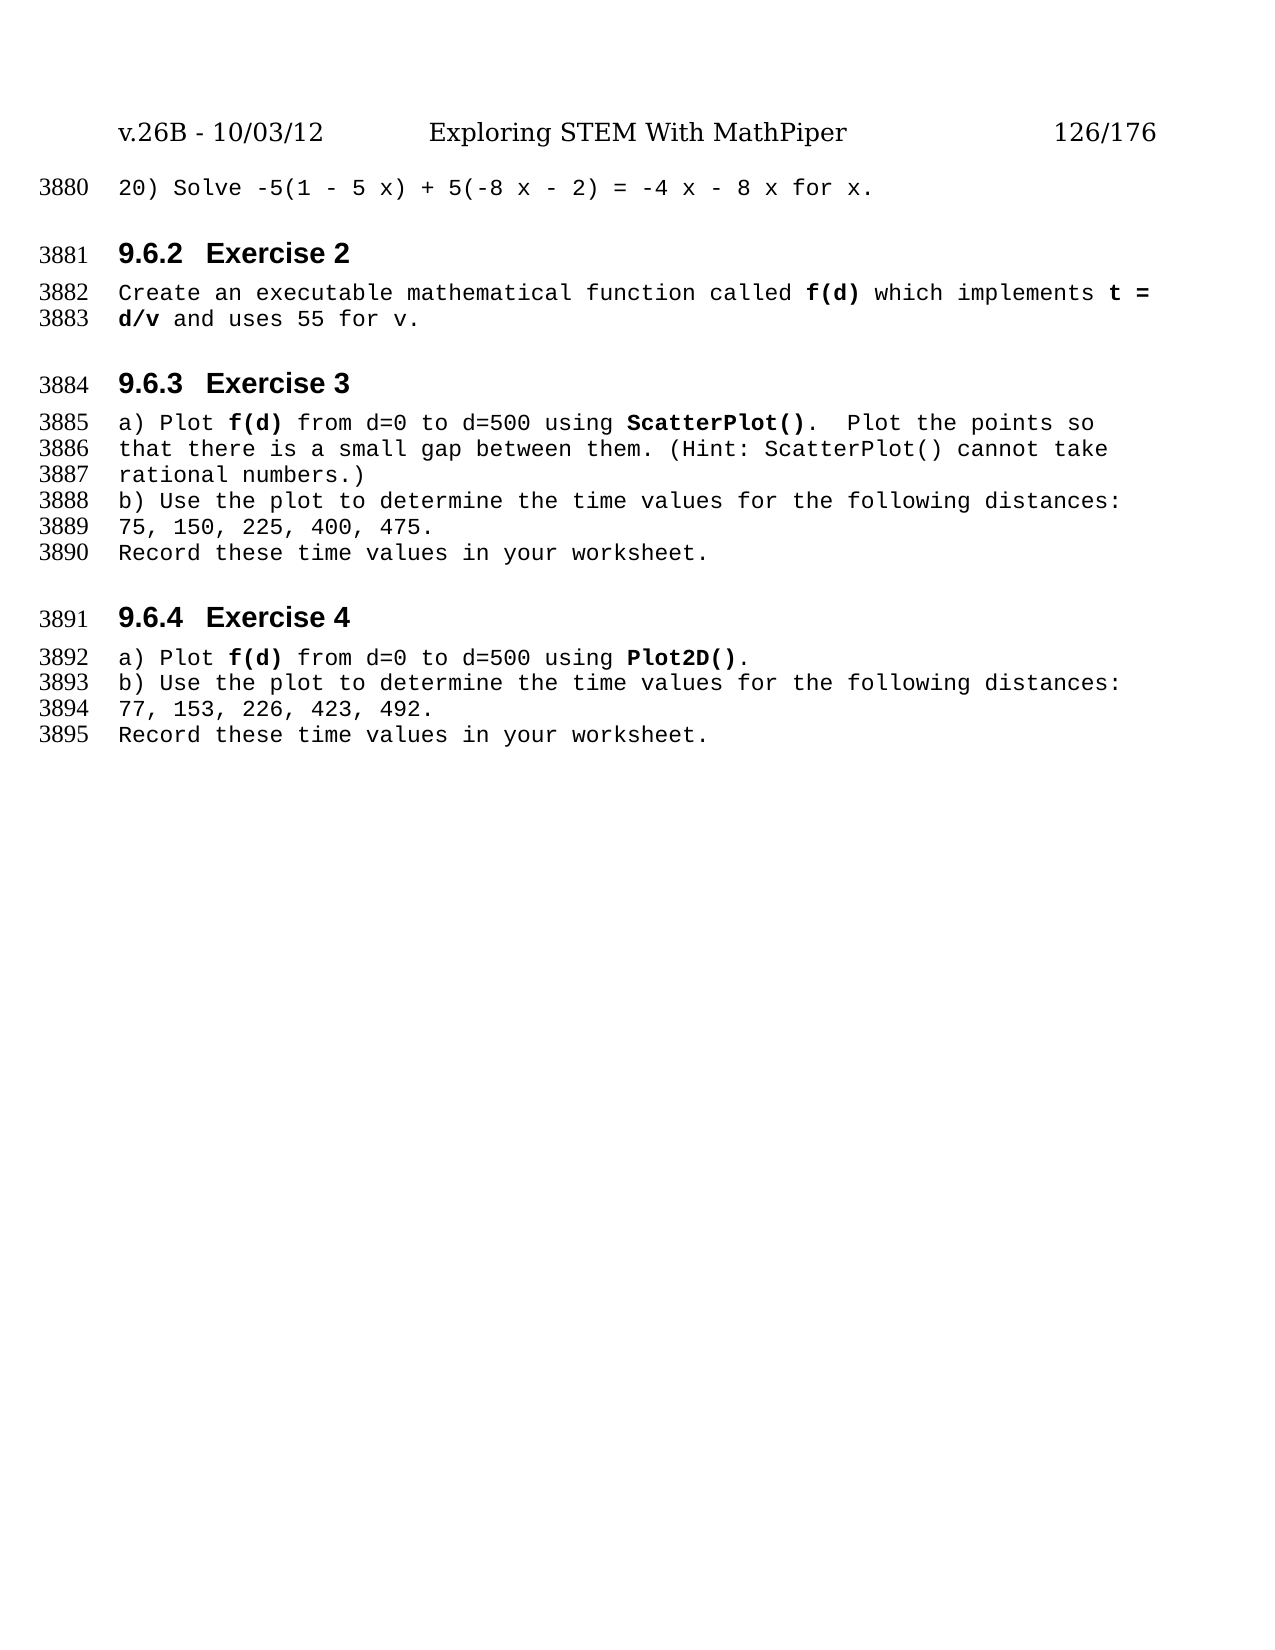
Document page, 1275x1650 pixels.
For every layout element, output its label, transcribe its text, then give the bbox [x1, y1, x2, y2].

text 75, 150, 225, 400, 475. [118, 515, 1157, 541]
text Create an executable mathematical function called f(d) which implements t = d/v and uses 55 for v. [118, 281, 1157, 333]
text Record these time values in your worksheet. [118, 724, 1157, 749]
text a) Plot f(d) from d=0 to d=500 using ScatterPlot(). Plot the points so that there is a small gap between them. (Hint: ScatterPlot() cannot take rational numbers.) [118, 412, 1157, 489]
text a) Plot f(d) from d=0 to d=500 using Plot2D(). [118, 646, 1157, 672]
text 20) Solve -5(1 - 5 x) + 5(-8 x - 2) = -4 x - 8 x for x. [118, 177, 1157, 203]
subtitle Exercise 3 [118, 366, 1157, 400]
text 77, 153, 226, 423, 492. [118, 698, 1157, 724]
text Record these time values in your worksheet. [118, 541, 1157, 567]
text b) Use the plot to determine the time values for the following distances: [118, 672, 1157, 698]
subtitle Exercise 4 [118, 600, 1157, 634]
text b) Use the plot to determine the time values for the following distances: [118, 489, 1157, 515]
subtitle Exercise 2 [118, 236, 1157, 269]
